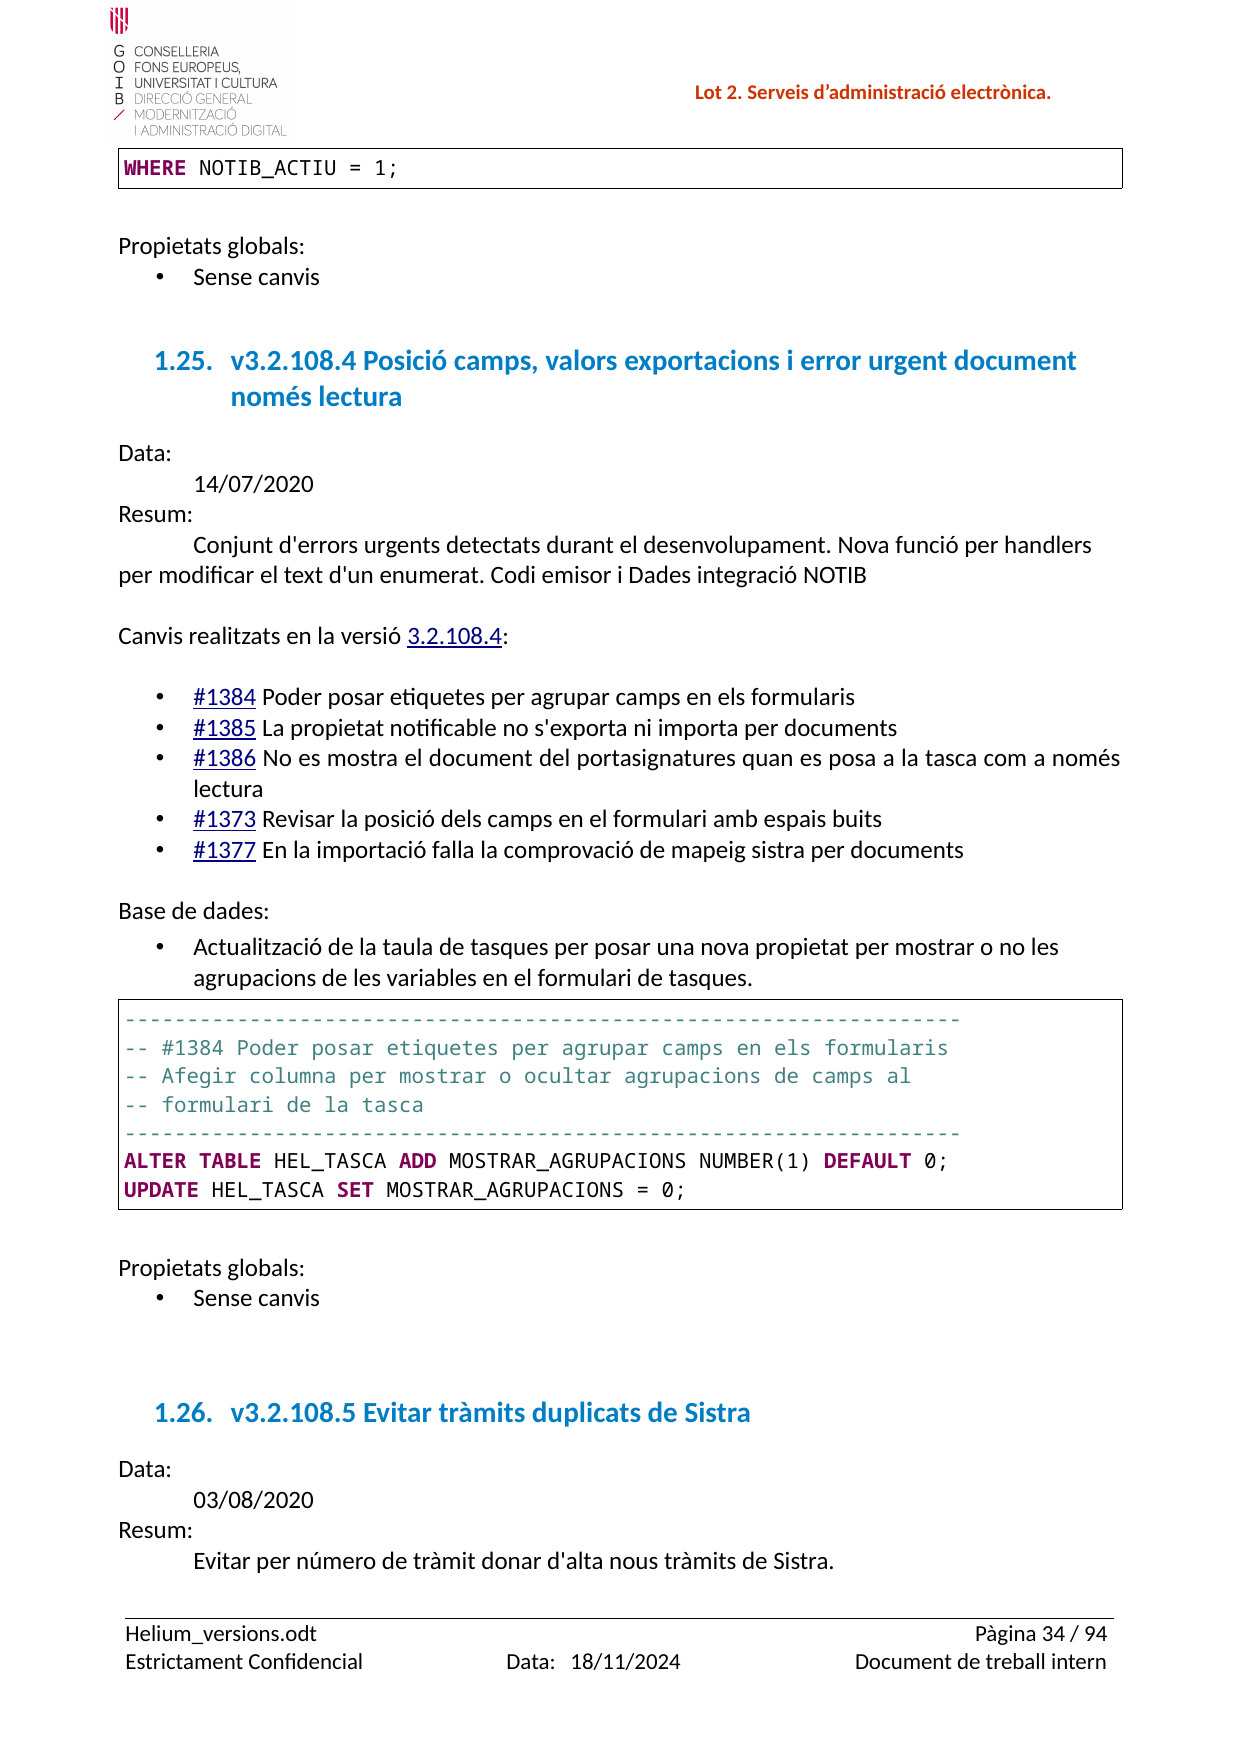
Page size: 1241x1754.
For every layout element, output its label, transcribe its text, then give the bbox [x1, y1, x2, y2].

list Sense canvis [156, 261, 1122, 291]
text Evitar per número de tràmit donar d'alta nous tràmits de Sistra. [118, 1545, 1122, 1576]
text Base de dades: [118, 895, 1122, 926]
list Sense canvis [156, 1282, 1122, 1313]
table_header WHERE NOTIB_ACTIU = 1; [119, 149, 1122, 188]
text Conjunt d'errors urgents detectats durant el desenvolupament. Nova funció per handlers per modificar el text d'un enumerat. Codi emisor i Dades integració NOTIB [118, 529, 1122, 590]
list #1386 No es mostra el document del portasignatures quan es posa a la tasca com a només lectura [156, 742, 1122, 803]
list Actualització de la taula de tasques per posar una nova propietat per mostrar o no les agrupacions de les variables en el formulari de tasques. [156, 932, 1122, 993]
subtitle v3.2.108.5 Evitar tràmits duplicats de Sistra [153, 1394, 1122, 1430]
list #1385 La propietat notificable no s'exporta ni importa per documents [156, 712, 1122, 742]
subtitle v3.2.108.4 Posició camps, valors exportacions i error urgent document només lectura [153, 342, 1122, 414]
table_header ------------------------------------------------------------------- -- #1384 Poder posar etiquetes per agrupar camps en els formularis -- Afegir columna per mostrar o ocultar agrupacions de camps al -- formulari de la tasca ------------------------------------------------------------------- ALTER TABLE HEL_TASCA ADD MOSTRAR_AGRUPACIONS NUMBER(1) DEFAULT 0; UPDATE HEL_TASCA SET MOSTRAR_AGRUPACIONS = 0; [119, 1000, 1122, 1209]
text Data: [118, 437, 1122, 468]
text 03/08/2020 [118, 1484, 1122, 1515]
text Data: [118, 1454, 1122, 1484]
list #1377 En la importació falla la comprovació de mapeig sistra per documents [156, 834, 1122, 864]
picture [100, 0, 297, 144]
list #1384 Poder posar etiquetes per agrupar camps en els formularis [156, 681, 1122, 712]
text Resum: [118, 498, 1122, 529]
text Resum: [118, 1515, 1122, 1545]
text Canvis realitzats en la versió 3.2.108.4: [118, 620, 1122, 651]
text Propietats globals: [118, 230, 1122, 261]
text 14/07/2020 [118, 468, 1122, 498]
text Propietats globals: [118, 1252, 1122, 1282]
list #1373 Revisar la posició dels camps en el formulari amb espais buits [156, 803, 1122, 834]
